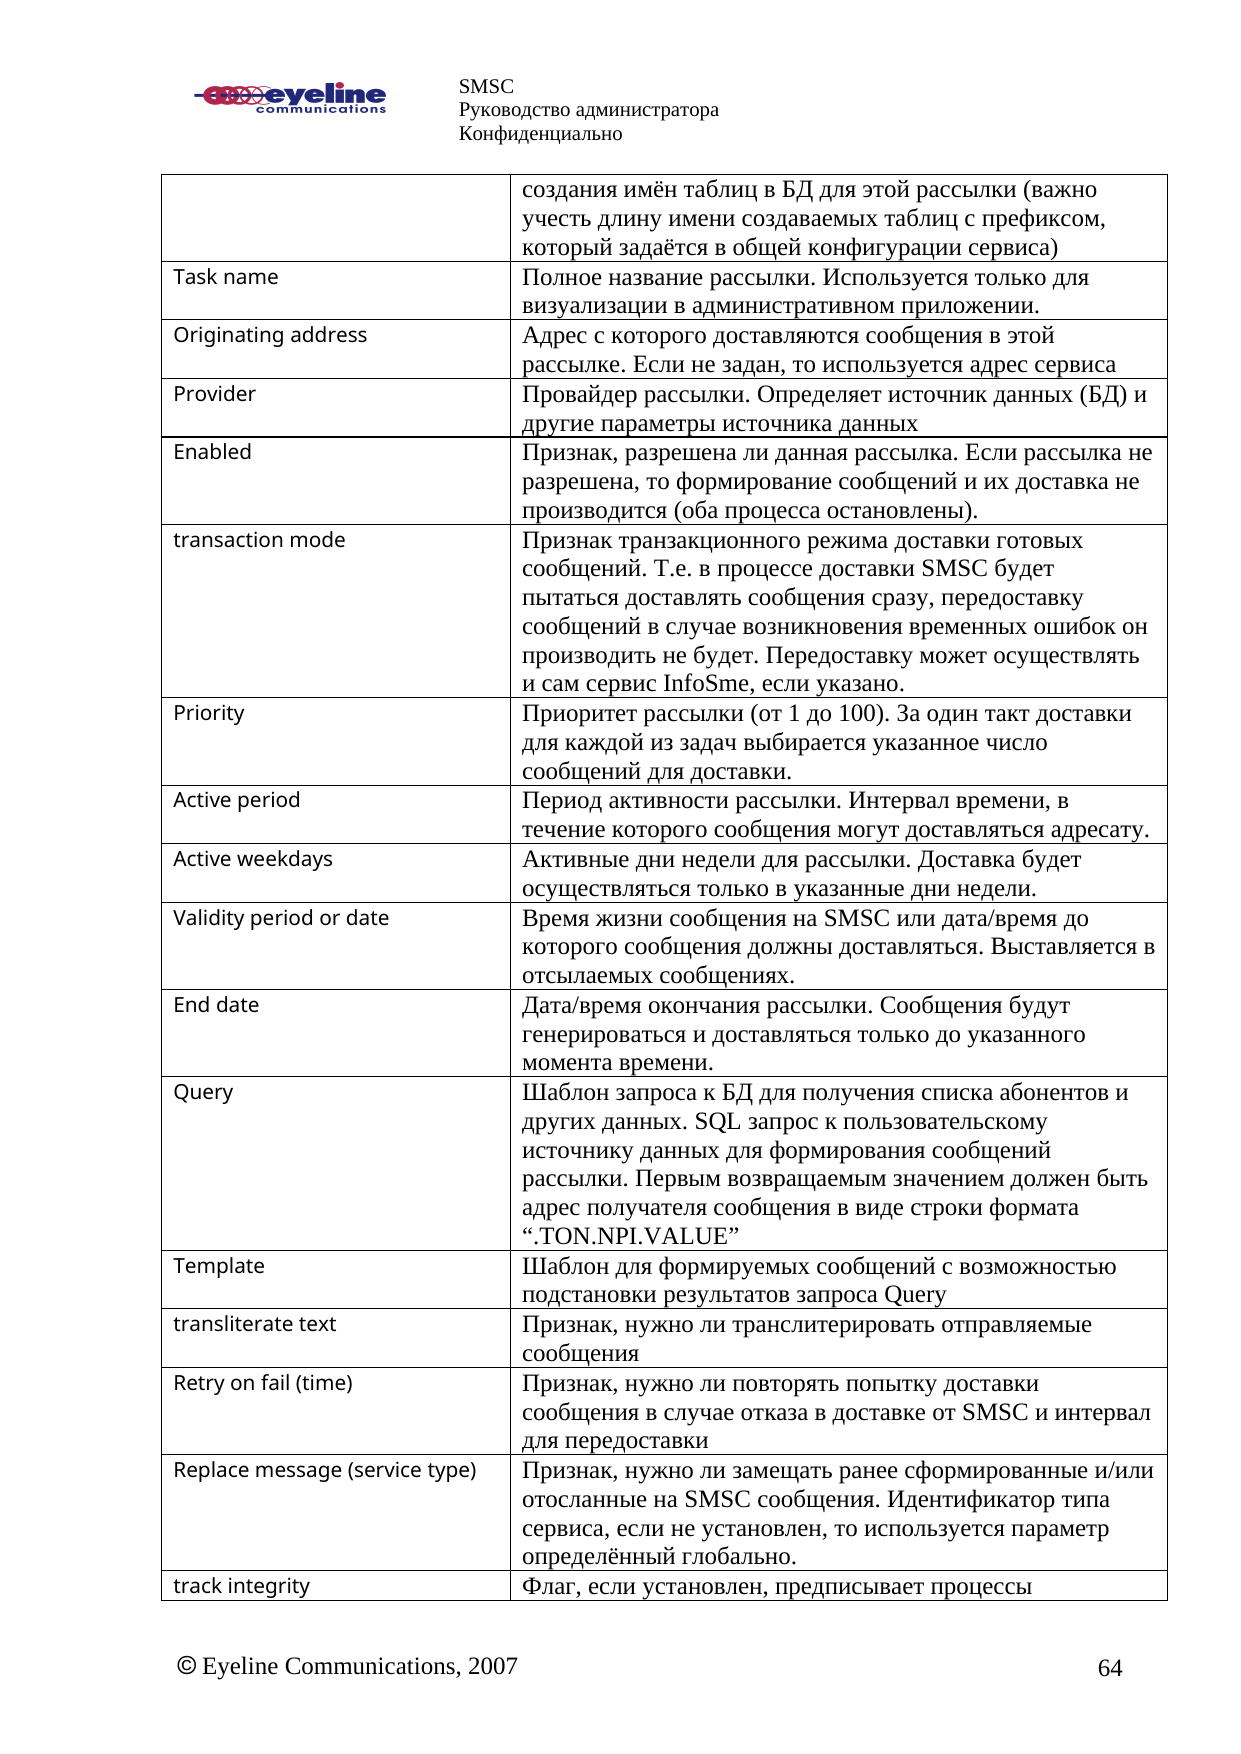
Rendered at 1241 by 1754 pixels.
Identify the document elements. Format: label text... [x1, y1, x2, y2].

table_cell Query [162, 1077, 510, 1250]
table_cell Период активности рассылки. Интервал времени, в течение которого сообщения могут доставляться адресату. [511, 786, 1167, 843]
table_cell Адрес с которого доставляются сообщения в этой рассылке. Если не задан, то используется адрес сервиса [511, 320, 1167, 378]
table_cell Провайдер рассылки. Определяет источник данных (БД) и другие параметры источника данных [511, 379, 1167, 436]
table_cell Replace message (service type) [162, 1455, 510, 1570]
picture [194, 82, 386, 113]
table_cell Признак, нужно ли транслитерировать отправляемые сообщения [511, 1309, 1167, 1367]
table_cell Enabled [162, 438, 510, 524]
table_cell [162, 175, 510, 261]
table_cell Время жизни сообщения на SMSC или дата/время до которого сообщения должны доставляться. Выставляется в отсылаемых сообщениях. [511, 903, 1167, 989]
table_cell End date [162, 990, 510, 1076]
table_cell Дата/время окончания рассылки. Сообщения будут генерироваться и доставляться только до указанного момента времени. [511, 990, 1167, 1076]
table_cell Task name [162, 262, 510, 319]
table_cell Validity period or date [162, 903, 510, 989]
table_cell Шаблон для формируемых сообщений с возможностью подстановки результатов запроса Query [511, 1251, 1167, 1308]
table_cell Priority [162, 698, 510, 784]
table_cell Признак транзакционного режима доставки готовых сообщений. Т.е. в процессе доставки SMSC будет пытаться доставлять сообщения сразу, передоставку сообщений в случае возникновения временных ошибок он производить не будет. Передоставку может осуществлять и сам сервис InfoSme, если указано. [511, 525, 1167, 697]
table_cell Полное название рассылки. Используется только для визуализации в административном приложении. [511, 262, 1167, 319]
table_cell Originating address [162, 320, 510, 378]
table_cell Active period [162, 786, 510, 843]
table_cell transaction mode [162, 525, 510, 697]
table_cell Признак, разрешена ли данная рассылка. Если рассылка не разрешена, то формирование сообщений и их доставка не производится (оба процесса остановлены). [511, 438, 1167, 524]
table_cell Active weekdays [162, 844, 510, 902]
table_cell track integrity [162, 1571, 510, 1600]
table_cell создания имён таблиц в БД для этой рассылки (важно учесть длину имени создаваемых таблиц с префиксом, который задаётся в общей конфигурации сервиса) [511, 175, 1167, 261]
table_cell Активные дни недели для рассылки. Доставка будет осуществляться только в указанные дни недели. [511, 844, 1167, 902]
table_cell Template [162, 1251, 510, 1308]
table_cell transliterate text [162, 1309, 510, 1367]
table_cell Retry on fail (time) [162, 1368, 510, 1454]
table_cell Приоритет рассылки (от 1 до 100). За один такт доставки для каждой из задач выбирается указанное число сообщений для доставки. [511, 698, 1167, 784]
table_cell Признак, нужно ли замещать ранее сформированные и/или отосланные на SMSC сообщения. Идентификатор типа сервиса, если не установлен, то используется параметр определённый глобально. [511, 1455, 1167, 1570]
table_cell Шаблон запроса к БД для получения списка абонентов и других данных. SQL запрос к пользовательскому источнику данных для формирования сообщений рассылки. Первым возвращаемым значением должен быть адрес получателя сообщения в виде строки формата “.TON.NPI.VALUE” [511, 1077, 1167, 1250]
table_cell Provider [162, 379, 510, 436]
table_cell Признак, нужно ли повторять попытку доставки сообщения в случае отказа в доставке от SMSC и интервал для передоставки [511, 1368, 1167, 1454]
table_cell Флаг, если установлен, предписывает процессы [511, 1571, 1167, 1600]
